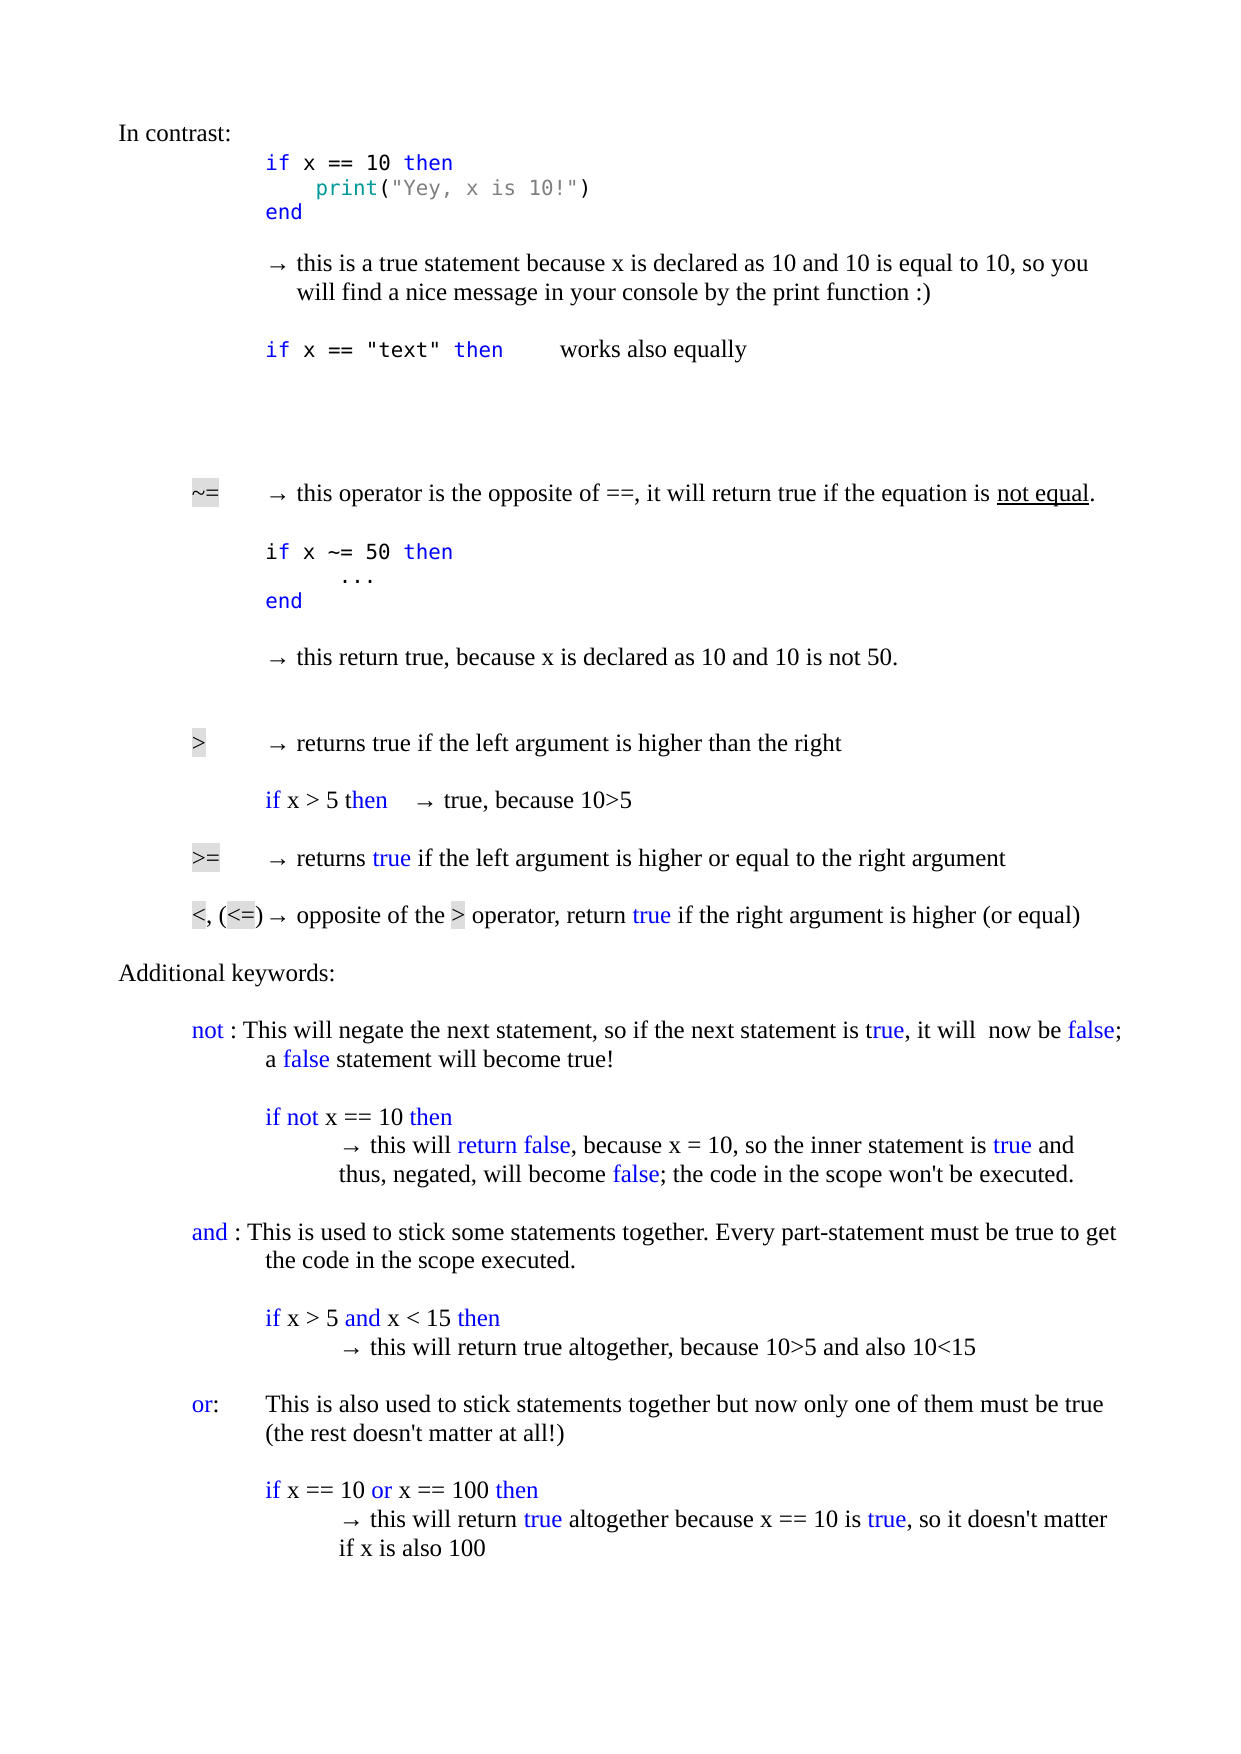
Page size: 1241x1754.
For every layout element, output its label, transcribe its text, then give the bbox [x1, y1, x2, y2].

text > → returns true if the left argument is higher than the right [118, 728, 1122, 757]
text if x == "text" then works also equally [118, 334, 1122, 363]
text → this return true, because x is declared as 10 and 10 is not 50. [118, 642, 1122, 671]
text if x == 10 or x == 100 then [118, 1476, 1122, 1504]
text if x > 5 then → true, because 10>5 [118, 786, 1122, 814]
text if x ~= 50 then [118, 536, 1122, 564]
text end [118, 589, 1122, 613]
text or: This is also used to stick statements together but now only one of them must be true [118, 1389, 1122, 1418]
text → this is a true statement because x is declared as 10 and 10 is equal to 10, so you [118, 248, 1122, 277]
text will find a nice message in your console by the print function :) [118, 277, 1122, 306]
text not : This will negate the next statement, so if the next statement is true, it will now be false; a false statement will become true! [118, 1016, 1122, 1073]
text if not x == 10 then [118, 1102, 1122, 1131]
text In contrast: [118, 118, 1122, 147]
text end [118, 200, 1122, 224]
text if x == 10 then [118, 147, 1122, 176]
text ... [118, 564, 1122, 589]
text and : This is used to stick some statements together. Every part-statement must be true to get the code in the scope executed. [118, 1217, 1122, 1274]
text (the rest doesn't matter at all!) [118, 1418, 1122, 1447]
text → this will return true altogether, because 10>5 and also 10<15 [118, 1332, 1122, 1361]
text → this will return false, because x = 10, so the inner statement is true and thus, negated, will become false; the code in the scope won't be executed. [118, 1131, 1122, 1188]
text if x > 5 and x < 15 then [118, 1303, 1122, 1332]
text → this will return true altogether because x == 10 is true, so it doesn't matter if x is also 100 [118, 1504, 1122, 1562]
text Additional keywords: [118, 958, 1122, 987]
text <, (<=) → opposite of the > operator, return true if the right argument is higher (or equal) [118, 901, 1122, 929]
text ~= → this operator is the opposite of ==, it will return true if the equation is not equal. [118, 478, 1122, 507]
text >= → returns true if the left argument is higher or equal to the right argument [118, 843, 1122, 872]
text print("Yey, x is 10!") [118, 176, 1122, 200]
